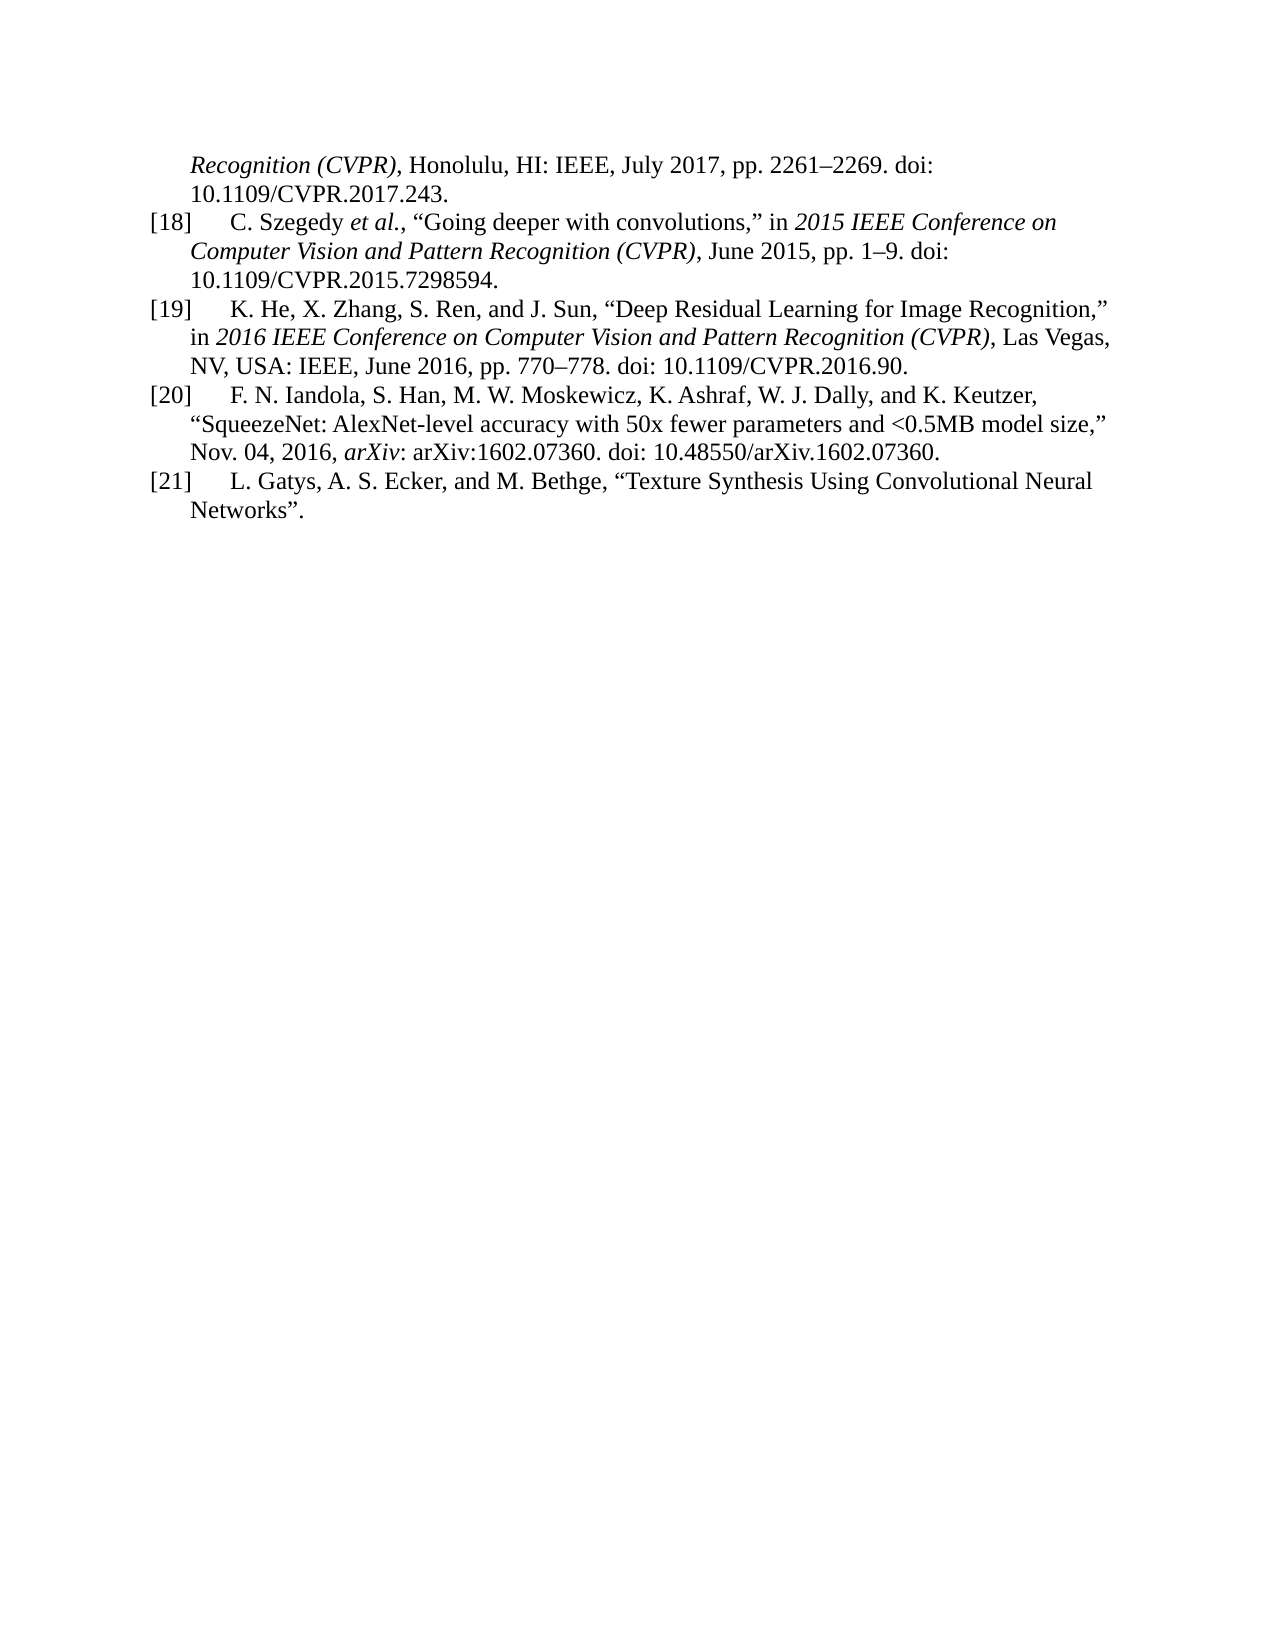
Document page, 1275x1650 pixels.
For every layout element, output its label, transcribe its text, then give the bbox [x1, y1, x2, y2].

text [19] K. He, X. Zhang, S. Ren, and J. Sun, “Deep Residual Learning for Image Recognition,” in 2016 IEEE Conference on Computer Vision and Pattern Recognition (CVPR), Las Vegas, NV, USA: IEEE, June 2016, pp. 770–778. doi: 10.1109/CVPR.2016.90. [150, 294, 1125, 380]
text [20] F. N. Iandola, S. Han, M. W. Moskewicz, K. Ashraf, W. J. Dally, and K. Keutzer, “SqueezeNet: AlexNet-level accuracy with 50x fewer parameters and <0.5MB model size,” Nov. 04, 2016, arXiv: arXiv:1602.07360. doi: 10.48550/arXiv.1602.07360. [150, 380, 1125, 466]
text [21] L. Gatys, A. S. Ecker, and M. Bethge, “Texture Synthesis Using Convolutional Neural Networks”. [150, 466, 1125, 524]
text [18] C. Szegedy et al., “Going deeper with convolutions,” in 2015 IEEE Conference on Computer Vision and Pattern Recognition (CVPR), June 2015, pp. 1–9. doi: 10.1109/CVPR.2015.7298594. [150, 207, 1125, 294]
text Recognition (CVPR), Honolulu, HI: IEEE, July 2017, pp. 2261–2269. doi: 10.1109/CVPR.2017.243. [150, 150, 1125, 207]
